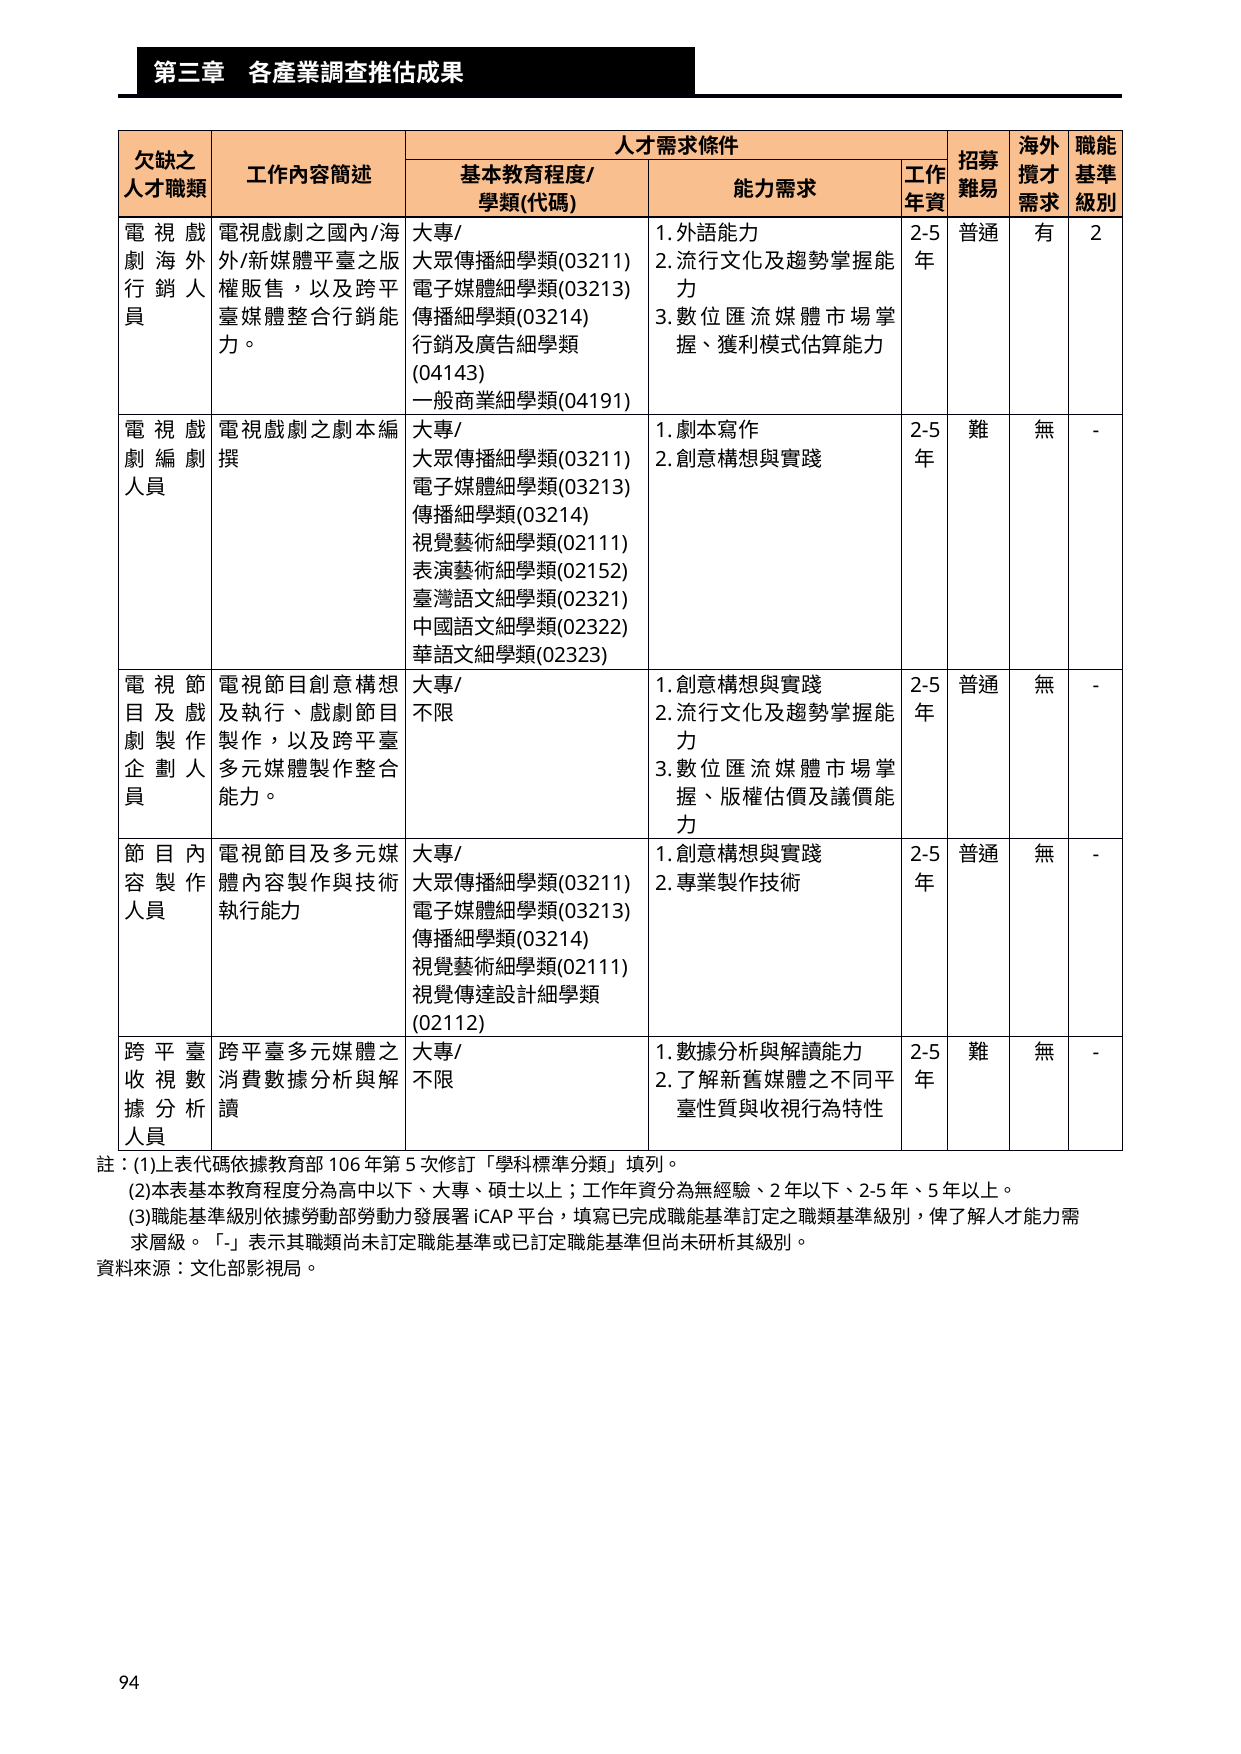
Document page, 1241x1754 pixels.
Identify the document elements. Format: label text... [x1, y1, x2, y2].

table_cell 2-5 年 [902, 415, 947, 668]
table_header 職能基準級別 [1069, 131, 1122, 216]
table_header 海外攬才需求 [1010, 131, 1068, 216]
table_cell 2 [1069, 218, 1122, 414]
table_cell 2-5年 [902, 839, 947, 1036]
table_cell 外語能力 流行文化及趨勢掌握能力 數位匯流媒體市場掌握、獲利模式估算能力 [649, 218, 901, 414]
table_cell 難 [948, 1037, 1009, 1150]
table_cell 電視節目創意構想及執行、戲劇節目製作，以及跨平臺多元媒體製作整合能力。 [212, 670, 405, 838]
table_cell 電視節目及多元媒體內容製作與技術執行能力 [212, 839, 405, 1036]
table_cell - [1069, 670, 1122, 838]
table_header 人才需求條件 [406, 131, 947, 159]
table_cell 大專/ 大眾傳播細學類(03211) 電子媒體細學類(03213) 傳播細學類(03214) 視覺藝術細學類(02111) 表演藝術細學類(02152) 臺灣語文細學類(02321) 中國語文細學類(02322) 華語文細學類(02323) [406, 415, 648, 668]
text (3)職能基準級別依據勞動部勞動力發展署iCAP平台，填寫已完成職能基準訂定之職類基準級別，俾了解人才能力需 [62, 1203, 1122, 1229]
table_cell 無 [1010, 670, 1068, 838]
text 求層級。「-」表示其職類尚未訂定職能基準或已訂定職能基準但尚未研析其級別。 [62, 1229, 1122, 1255]
table_cell - [1069, 415, 1122, 668]
table_cell 普通 [948, 839, 1009, 1036]
table_cell 電視戲劇之劇本編撰 [212, 415, 405, 668]
table_cell 創意構想與實踐 流行文化及趨勢掌握能力 數位匯流媒體市場掌握、版權估價及議價能力 [649, 670, 901, 838]
table_cell 2-5 年 [902, 218, 947, 414]
table_cell - [1069, 1037, 1122, 1150]
table_cell 電視戲劇編劇人員 [119, 415, 211, 668]
table_cell 2-5年 [902, 1037, 947, 1150]
table_header 欠缺之 人才職類 [119, 131, 211, 216]
table_cell 劇本寫作 創意構想與實踐 [649, 415, 901, 668]
table_cell 創意構想與實踐 專業製作技術 [649, 839, 901, 1036]
table_cell 大專/ 大眾傳播細學類(03211) 電子媒體細學類(03213) 傳播細學類(03214) 行銷及廣告細學類(04143) 一般商業細學類(04191) [406, 218, 648, 414]
table_cell 無 [1010, 415, 1068, 668]
table_header 工作內容簡述 [212, 131, 405, 216]
table_cell 基本教育程度/ 學類(代碼) [406, 160, 648, 216]
text 資料來源：文化部影視局。 [62, 1255, 1122, 1281]
table_cell 無 [1010, 839, 1068, 1036]
table_cell 大專/ 大眾傳播細學類(03211) 電子媒體細學類(03213) 傳播細學類(03214) 視覺藝術細學類(02111) 視覺傳達設計細學類(02112) [406, 839, 648, 1036]
text (2)本表基本教育程度分為高中以下、大專、碩士以上；工作年資分為無經驗、2年以下、2-5年、5年以上。 [62, 1177, 1122, 1203]
text 註：(1)上表代碼依據教育部106年第5次修訂「學科標準分類」填列。 [62, 1151, 1122, 1177]
table_cell 能力需求 [649, 160, 901, 216]
table_cell 普通 [948, 670, 1009, 838]
table_cell 無 [1010, 1037, 1068, 1150]
table_cell 難 [948, 415, 1009, 668]
table_cell 電視戲劇海外行銷人員 [119, 218, 211, 414]
table_cell 有 [1010, 218, 1068, 414]
table_cell 大專/ 不限 [406, 670, 648, 838]
table_cell 2-5年 [902, 670, 947, 838]
table_cell 電視戲劇之國內/海外/新媒體平臺之版權販售，以及跨平臺媒體整合行銷能力。 [212, 218, 405, 414]
table_cell 電視節目及戲劇製作企劃人員 [119, 670, 211, 838]
table_cell 普通 [948, 218, 1009, 414]
table_cell 工作 年資 [902, 160, 947, 216]
table_cell 跨平臺多元媒體之消費數據分析與解讀 [212, 1037, 405, 1150]
table_cell 大專/ 不限 [406, 1037, 648, 1150]
table_cell 數據分析與解讀能力 了解新舊媒體之不同平臺性質與收視行為特性 [649, 1037, 901, 1150]
table_header 招募難易 [948, 131, 1009, 216]
table_cell 節目內容製作人員 [119, 839, 211, 1036]
table_cell - [1069, 839, 1122, 1036]
table_cell 跨平臺收視數據分析人員 [119, 1037, 211, 1150]
